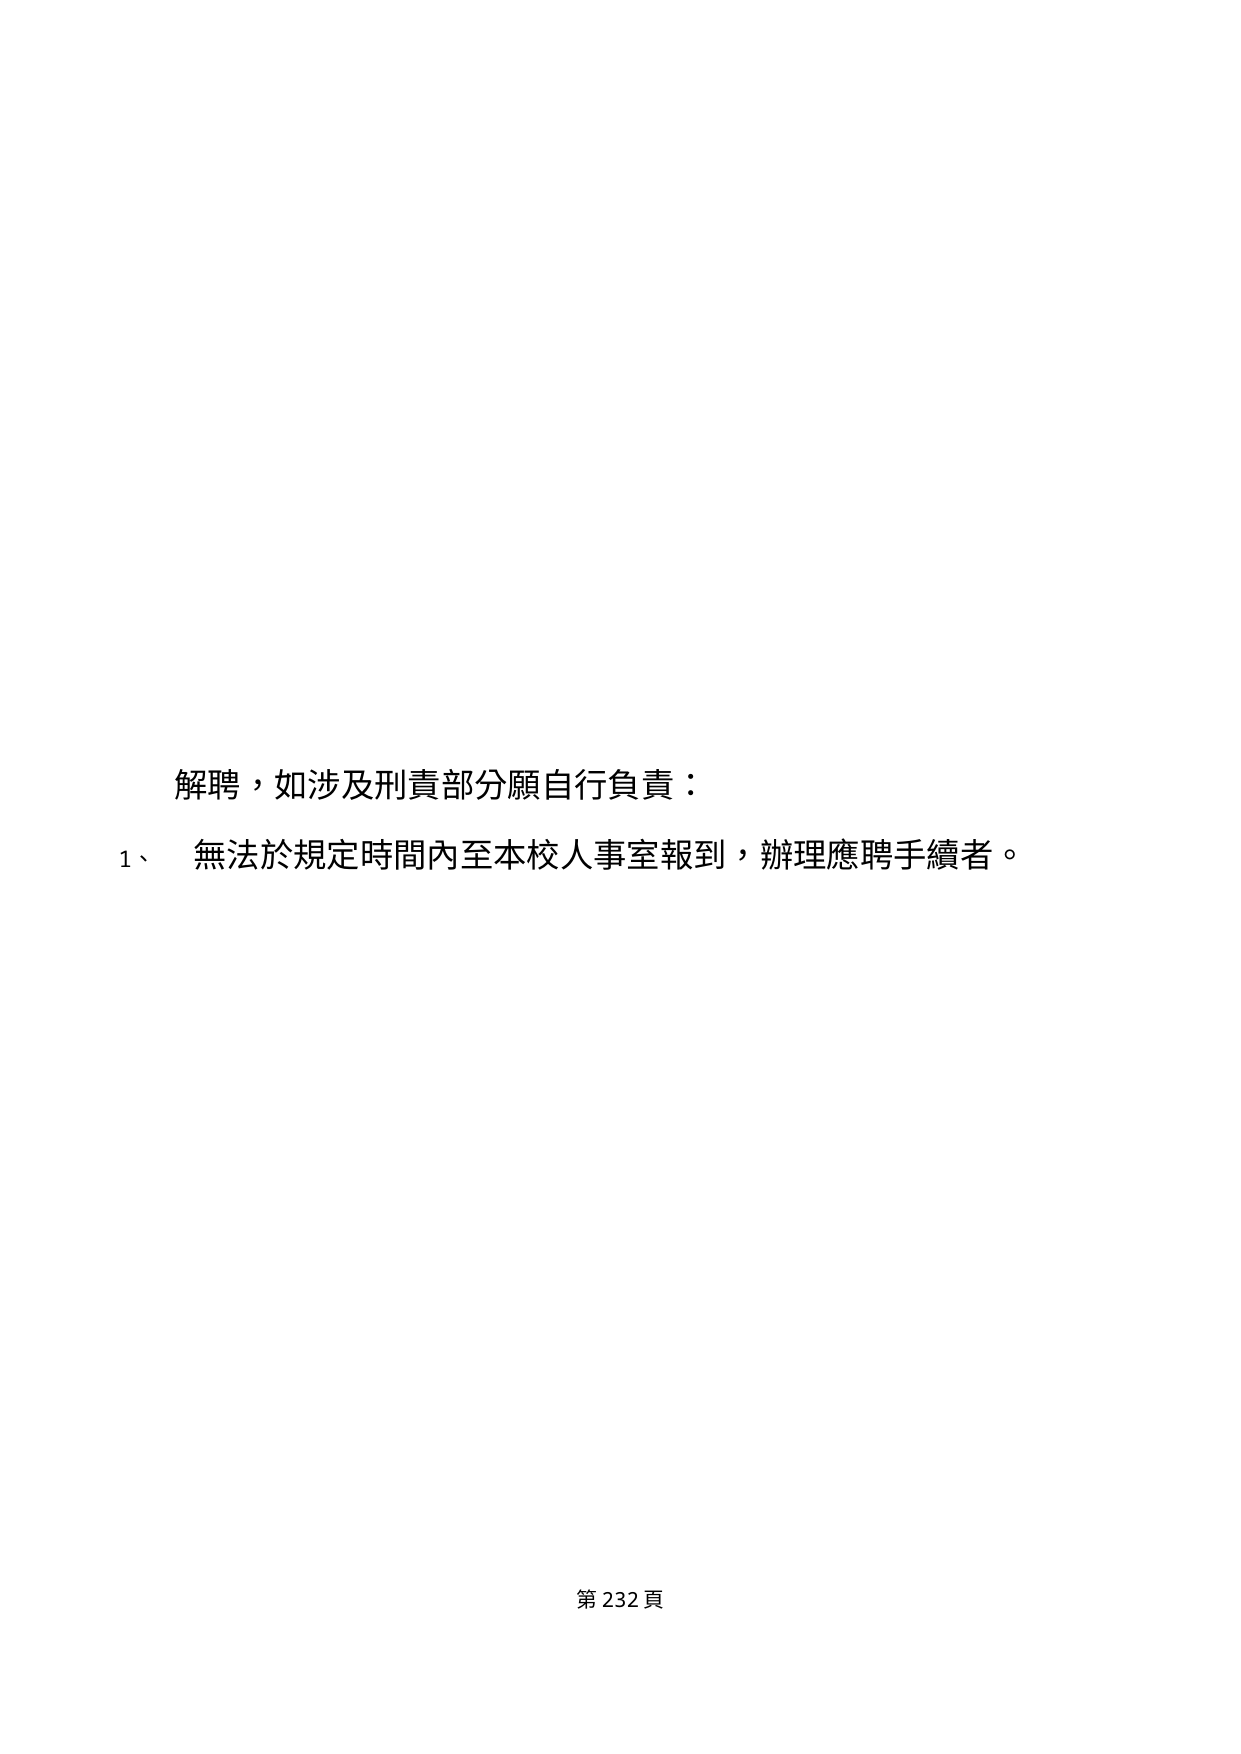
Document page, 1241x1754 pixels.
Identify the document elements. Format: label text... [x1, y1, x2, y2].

text 解聘，如涉及刑責部分願自行負責： [174, 758, 1122, 807]
list 無法於規定時間內至本校人事室報到，辦理應聘手續者。 [118, 811, 1122, 873]
